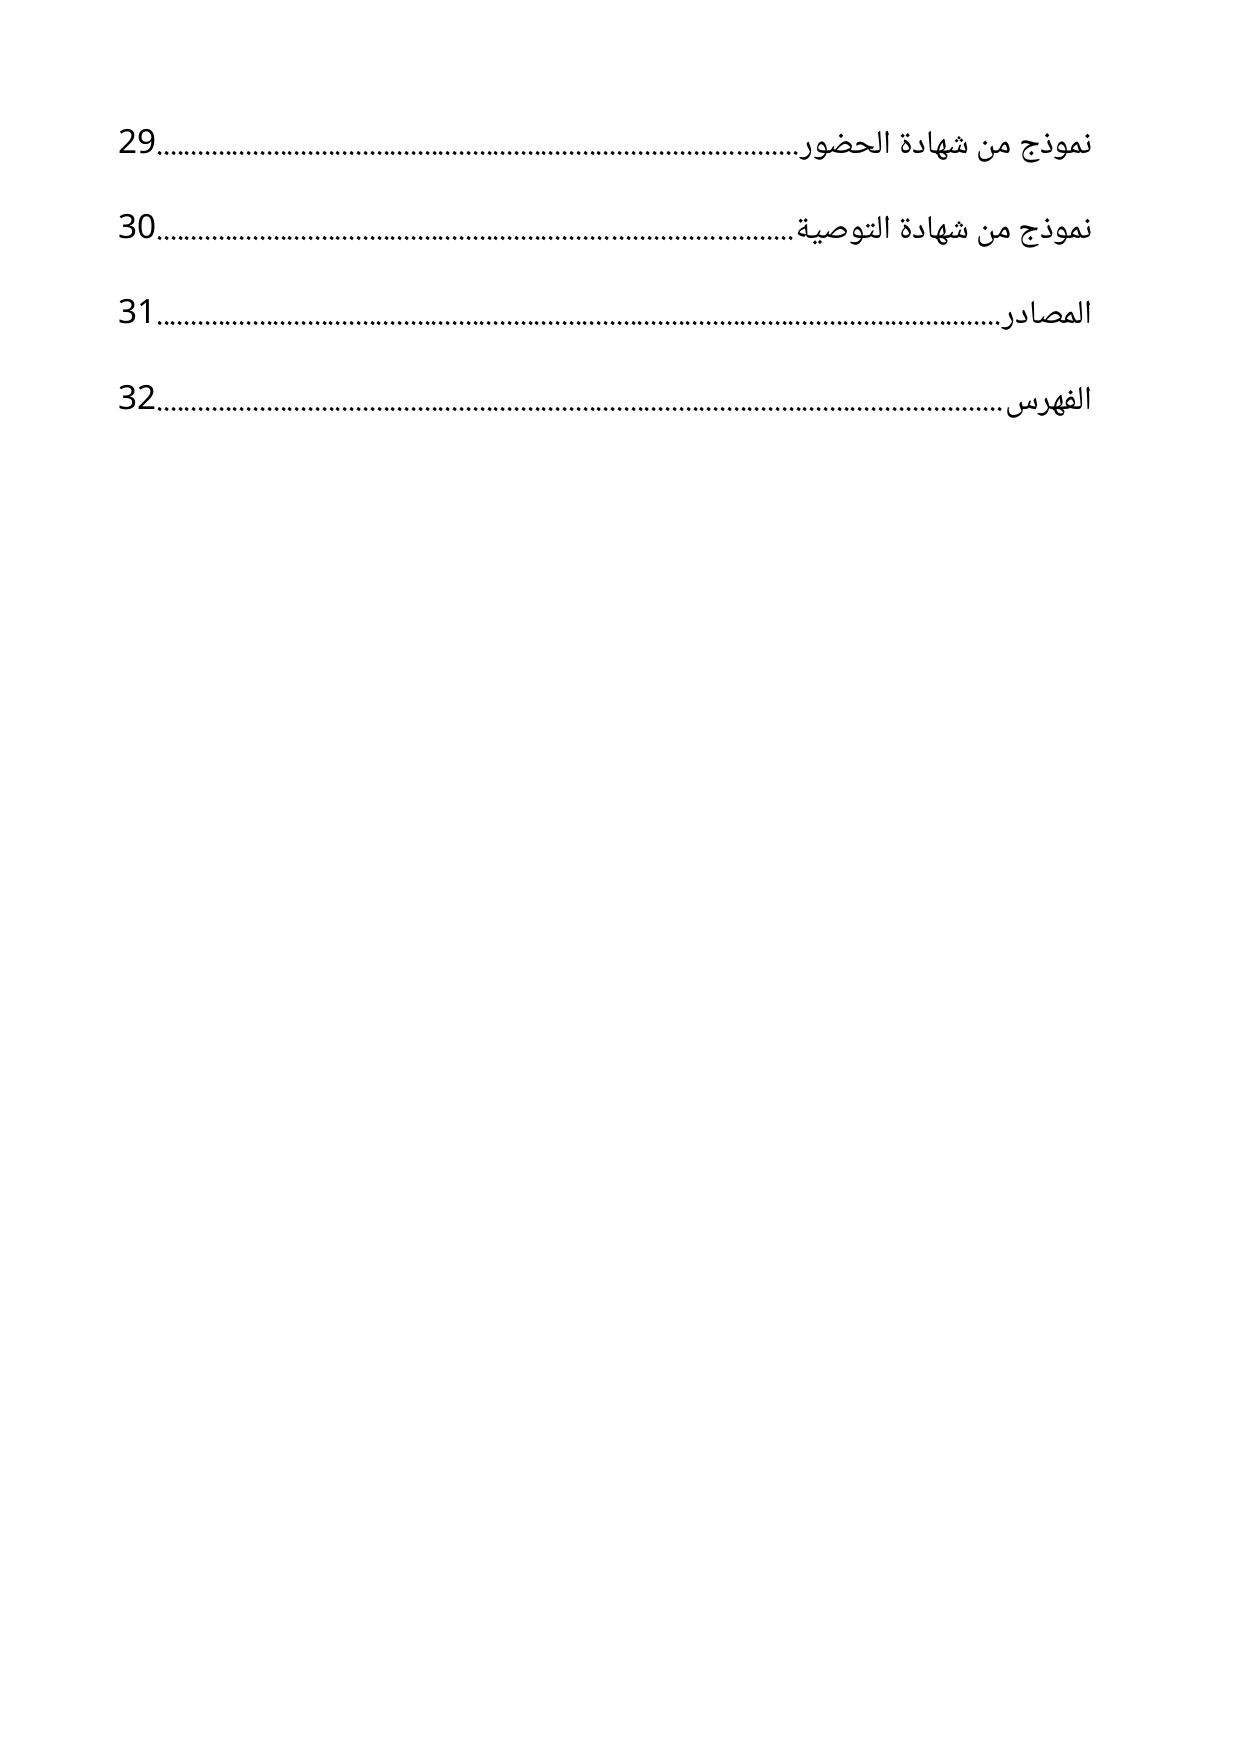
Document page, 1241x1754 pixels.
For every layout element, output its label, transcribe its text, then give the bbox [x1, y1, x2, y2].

text المصادر 31 [118, 288, 1093, 345]
text نموذج من شهادة التوصية 30 [118, 203, 1093, 260]
text الفهرس 32 [118, 373, 1093, 430]
text نموذج من شهادة الحضور 29 [118, 118, 1093, 175]
